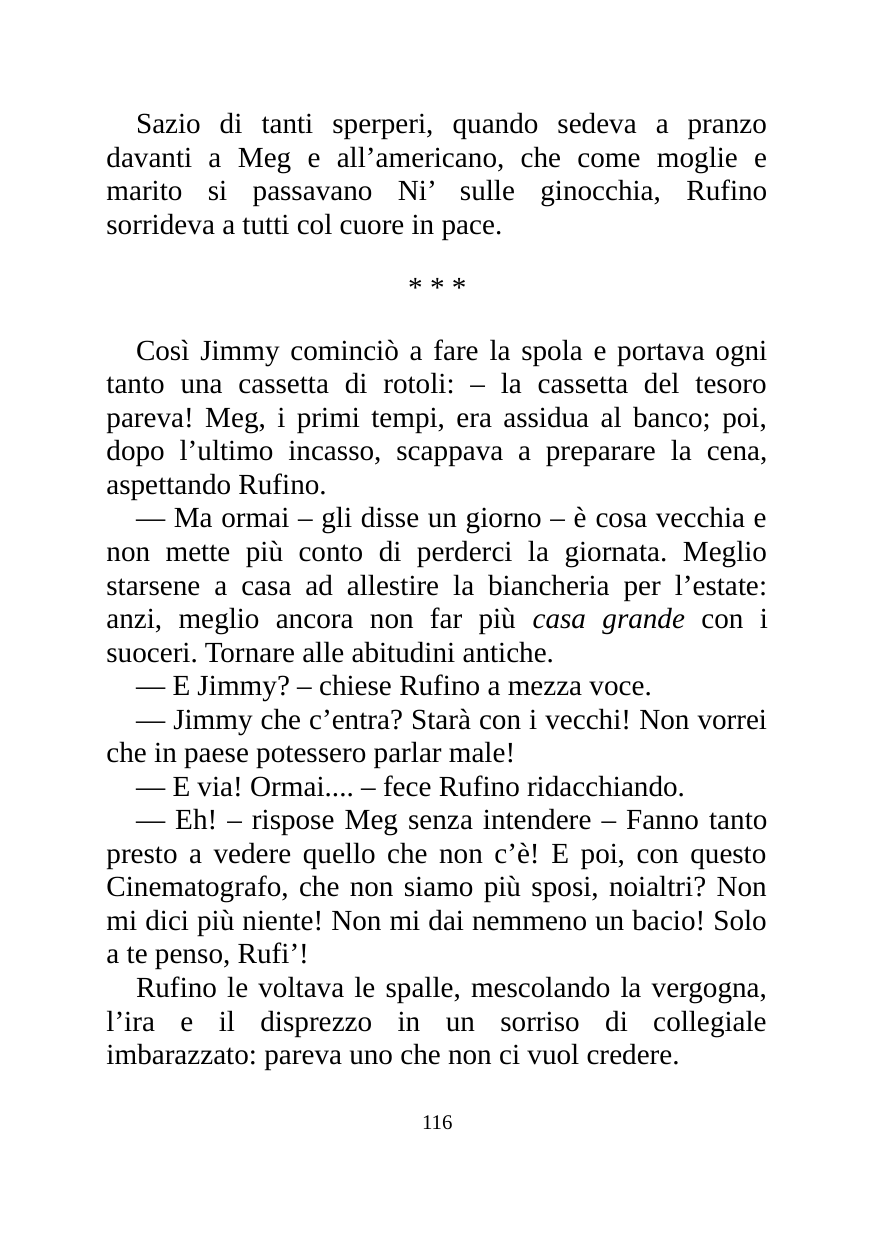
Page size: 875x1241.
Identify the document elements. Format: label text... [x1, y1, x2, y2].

text * * * [106, 270, 768, 303]
text Rufino le voltava le spalle, mescolando la vergogna, l’ira e il disprezzo in un sorriso di collegiale imbarazzato: pareva uno che non ci vuol credere. [106, 970, 768, 1071]
text — Ma ormai – gli disse un giorno – è cosa vecchia e non mette più conto di perderci la giornata. Meglio starsene a casa ad allestire la biancheria per l’estate: anzi, meglio ancora non far più casa grande con i suoceri. Tornare alle abitudini antiche. [106, 501, 768, 668]
text — E via! Ormai.... – fece Rufino ridacchiando. [106, 769, 768, 802]
text Sazio di tanti sperperi, quando sedeva a pranzo davanti a Meg e all’americano, che come moglie e marito si passavano Ni’ sulle ginocchia, Rufino sorrideva a tutti col cuore in pace. [106, 106, 768, 240]
text — Eh! – rispose Meg senza intendere – Fanno tanto presto a vedere quello che non c’è! E poi, con questo Cinematografo, che non siamo più sposi, noialtri? Non mi dici più niente! Non mi dai nemmeno un bacio! Solo a te penso, Rufi’! [106, 802, 768, 970]
text Così Jimmy cominciò a fare la spola e portava ogni tanto una cassetta di rotoli: – la cassetta del tesoro pareva! Meg, i primi tempi, era assidua al banco; poi, dopo l’ultimo incasso, scappava a preparare la cena, aspettando Rufino. [106, 333, 768, 501]
text — Jimmy che c’entra? Starà con i vecchi! Non vorrei che in paese potessero parlar male! [106, 702, 768, 769]
text — E Jimmy? – chiese Rufino a mezza voce. [106, 668, 768, 702]
